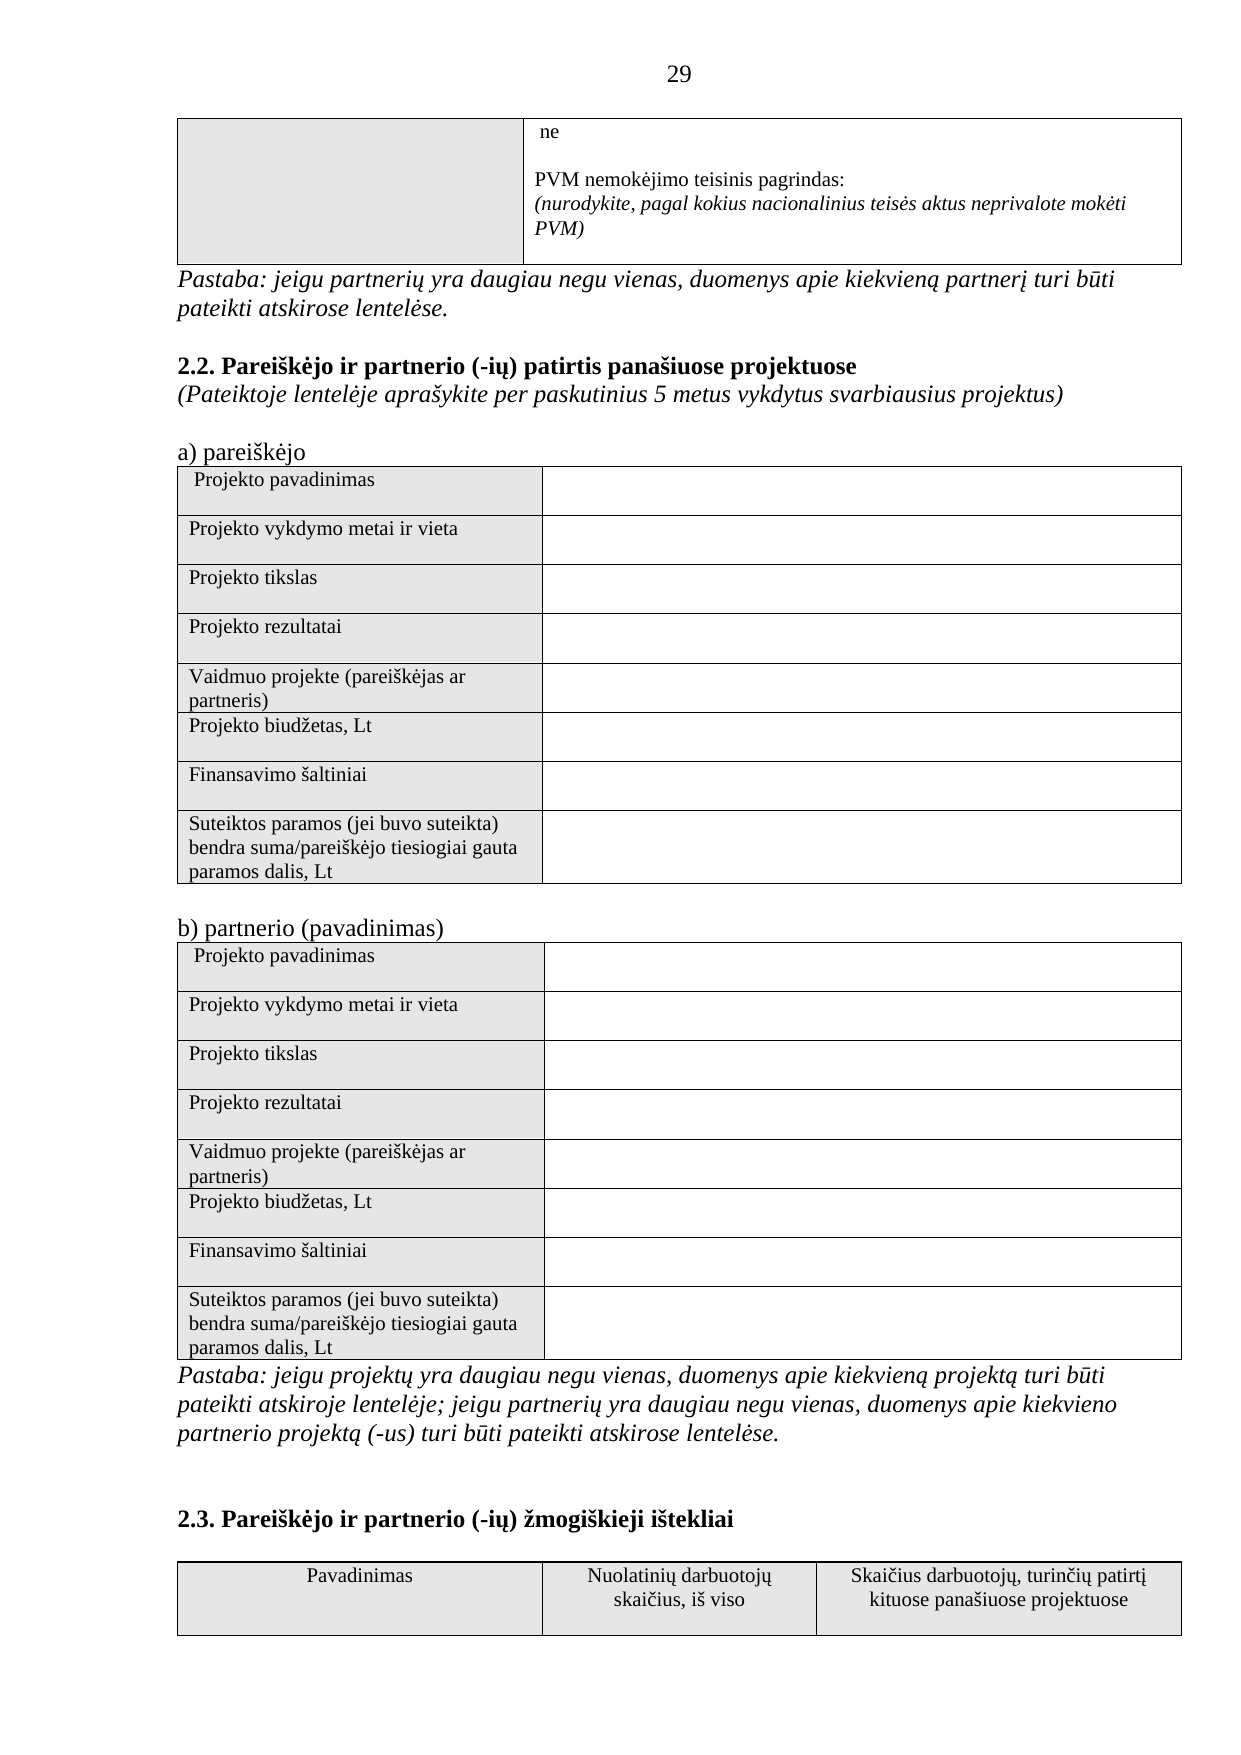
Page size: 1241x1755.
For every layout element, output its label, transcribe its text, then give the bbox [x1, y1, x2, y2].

table_cell [543, 664, 1181, 712]
table_cell Suteiktos paramos (jei buvo suteikta) bendra suma/pareiškėjo tiesiogiai gauta paramos dalis, Lt [178, 811, 542, 883]
table_cell [543, 762, 1181, 810]
table_cell ne PVM nemokėjimo teisinis pagrindas: (nurodykite, pagal kokius nacionalinius teisės aktus neprivalote mokėti PVM) [524, 119, 1181, 263]
table_cell [543, 614, 1181, 662]
table_cell [543, 516, 1181, 564]
text b) partnerio (pavadinimas) [177, 913, 1181, 942]
table_header Projekto pavadinimas [178, 467, 542, 515]
text 2.3. Pareiškėjo ir partnerio (-ių) žmogiškieji ištekliai [177, 1504, 1181, 1533]
table_cell Vaidmuo projekte (pareiškėjas ar partneris) [178, 1140, 544, 1188]
table_cell [545, 992, 1181, 1040]
table_cell Projekto rezultatai [178, 614, 542, 662]
table_cell Projekto biudžetas, Lt [178, 713, 542, 761]
text (Pateiktoje lentelėje aprašykite per paskutinius 5 metus vykdytus svarbiausius projektus) [177, 379, 1181, 408]
text 2.2. Pareiškėjo ir partnerio (-ių) patirtis panašiuose projektuose [177, 351, 1181, 379]
table_cell Vaidmuo projekte (pareiškėjas ar partneris) [178, 664, 542, 712]
table_cell [545, 1140, 1181, 1188]
table_cell Projekto biudžetas, Lt [178, 1189, 544, 1237]
table_cell [545, 1041, 1181, 1089]
table_cell Projekto vykdymo metai ir vieta [178, 992, 544, 1040]
table_cell Projekto tikslas [178, 565, 542, 613]
table_header [545, 943, 1181, 991]
table_header Pavadinimas [178, 1563, 542, 1635]
text a) pareiškėjo [177, 437, 1181, 466]
table_header Projekto pavadinimas [178, 943, 544, 991]
table_cell [543, 811, 1181, 883]
table_cell [545, 1090, 1181, 1138]
table_cell Finansavimo šaltiniai [178, 762, 542, 810]
table_cell [545, 1287, 1181, 1359]
table_cell [178, 119, 523, 263]
table_cell [543, 713, 1181, 761]
table_cell Finansavimo šaltiniai [178, 1238, 544, 1286]
text Pastaba: jeigu projektų yra daugiau negu vienas, duomenys apie kiekvieną projektą turi būti pateikti atskiroje lentelėje; jeigu partnerių yra daugiau negu vienas, duomenys apie kiekvieno partnerio projektą (-us) turi būti pateikti atskirose lentelėse. [177, 1360, 1181, 1446]
table_cell Suteiktos paramos (jei buvo suteikta) bendra suma/pareiškėjo tiesiogiai gauta paramos dalis, Lt [178, 1287, 544, 1359]
table_cell Projekto rezultatai [178, 1090, 544, 1138]
table_header Skaičius darbuotojų, turinčių patirtį kituose panašiuose projektuose [817, 1563, 1181, 1635]
table_header Nuolatinių darbuotojų skaičius, iš viso [543, 1563, 816, 1635]
table_cell Projekto tikslas [178, 1041, 544, 1089]
table_cell Projekto vykdymo metai ir vieta [178, 516, 542, 564]
table_header [543, 467, 1181, 515]
table_cell [543, 565, 1181, 613]
table_cell [545, 1238, 1181, 1286]
table_cell [545, 1189, 1181, 1237]
text Pastaba: jeigu partnerių yra daugiau negu vienas, duomenys apie kiekvieną partnerį turi būti pateikti atskirose lentelėse. [177, 265, 1181, 322]
